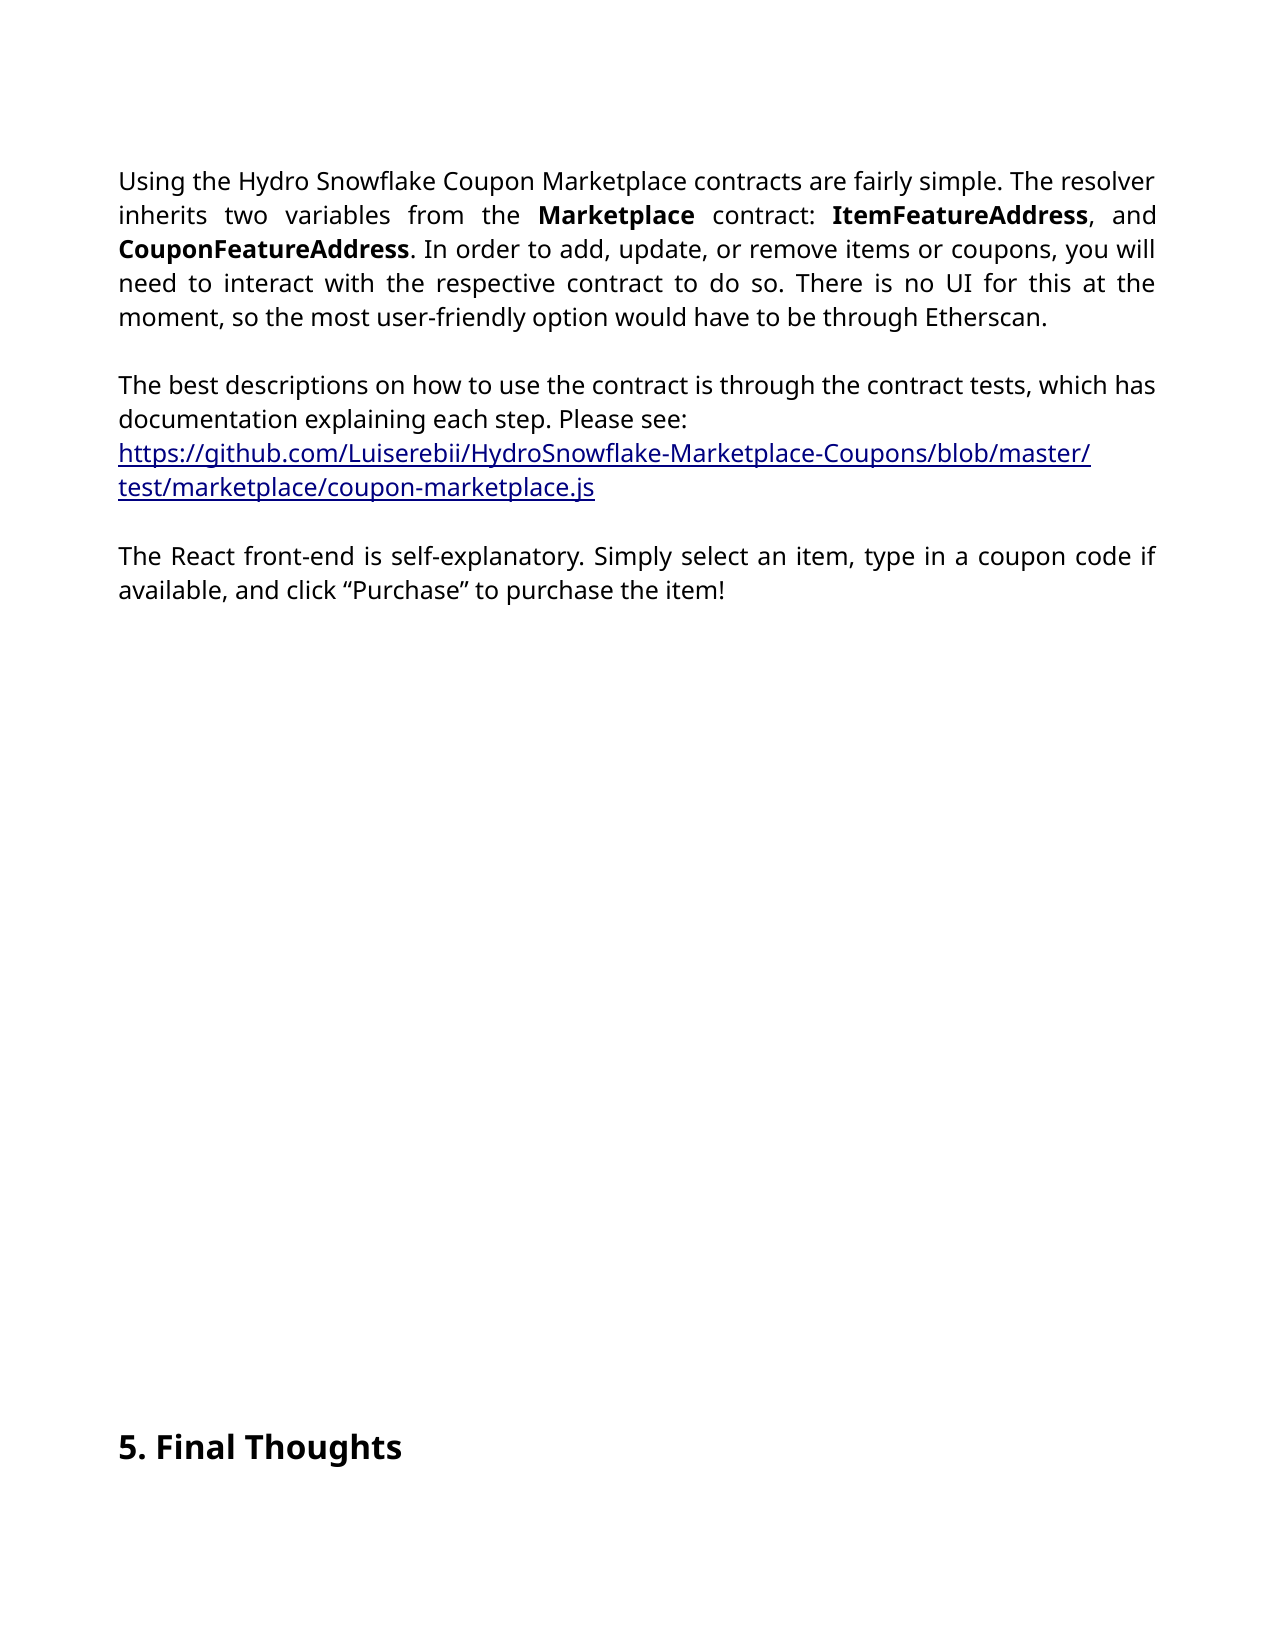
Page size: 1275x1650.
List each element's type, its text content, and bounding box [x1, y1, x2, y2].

text https://github.com/Luiserebii/HydroSnowflake-Marketplace-Coupons/blob/master/test/marketplace/coupon-marketplace.js [118, 436, 1157, 504]
text 5. Final Thoughts [118, 1424, 1157, 1469]
text The React front-end is self-explanatory. Simply select an item, type in a coupon code if available, and click “Purchase” to purchase the item! [118, 538, 1157, 606]
text The best descriptions on how to use the contract is through the contract tests, which has documentation explaining each step. Please see: [118, 368, 1157, 436]
text Using the Hydro Snowflake Coupon Marketplace contracts are fairly simple. The resolver inherits two variables from the Marketplace contract: ItemFeatureAddress, and CouponFeatureAddress. In order to add, update, or remove items or coupons, you will need to interact with the respective contract to do so. There is no UI for this at the moment, so the most user-friendly option would have to be through Etherscan. [118, 163, 1157, 334]
